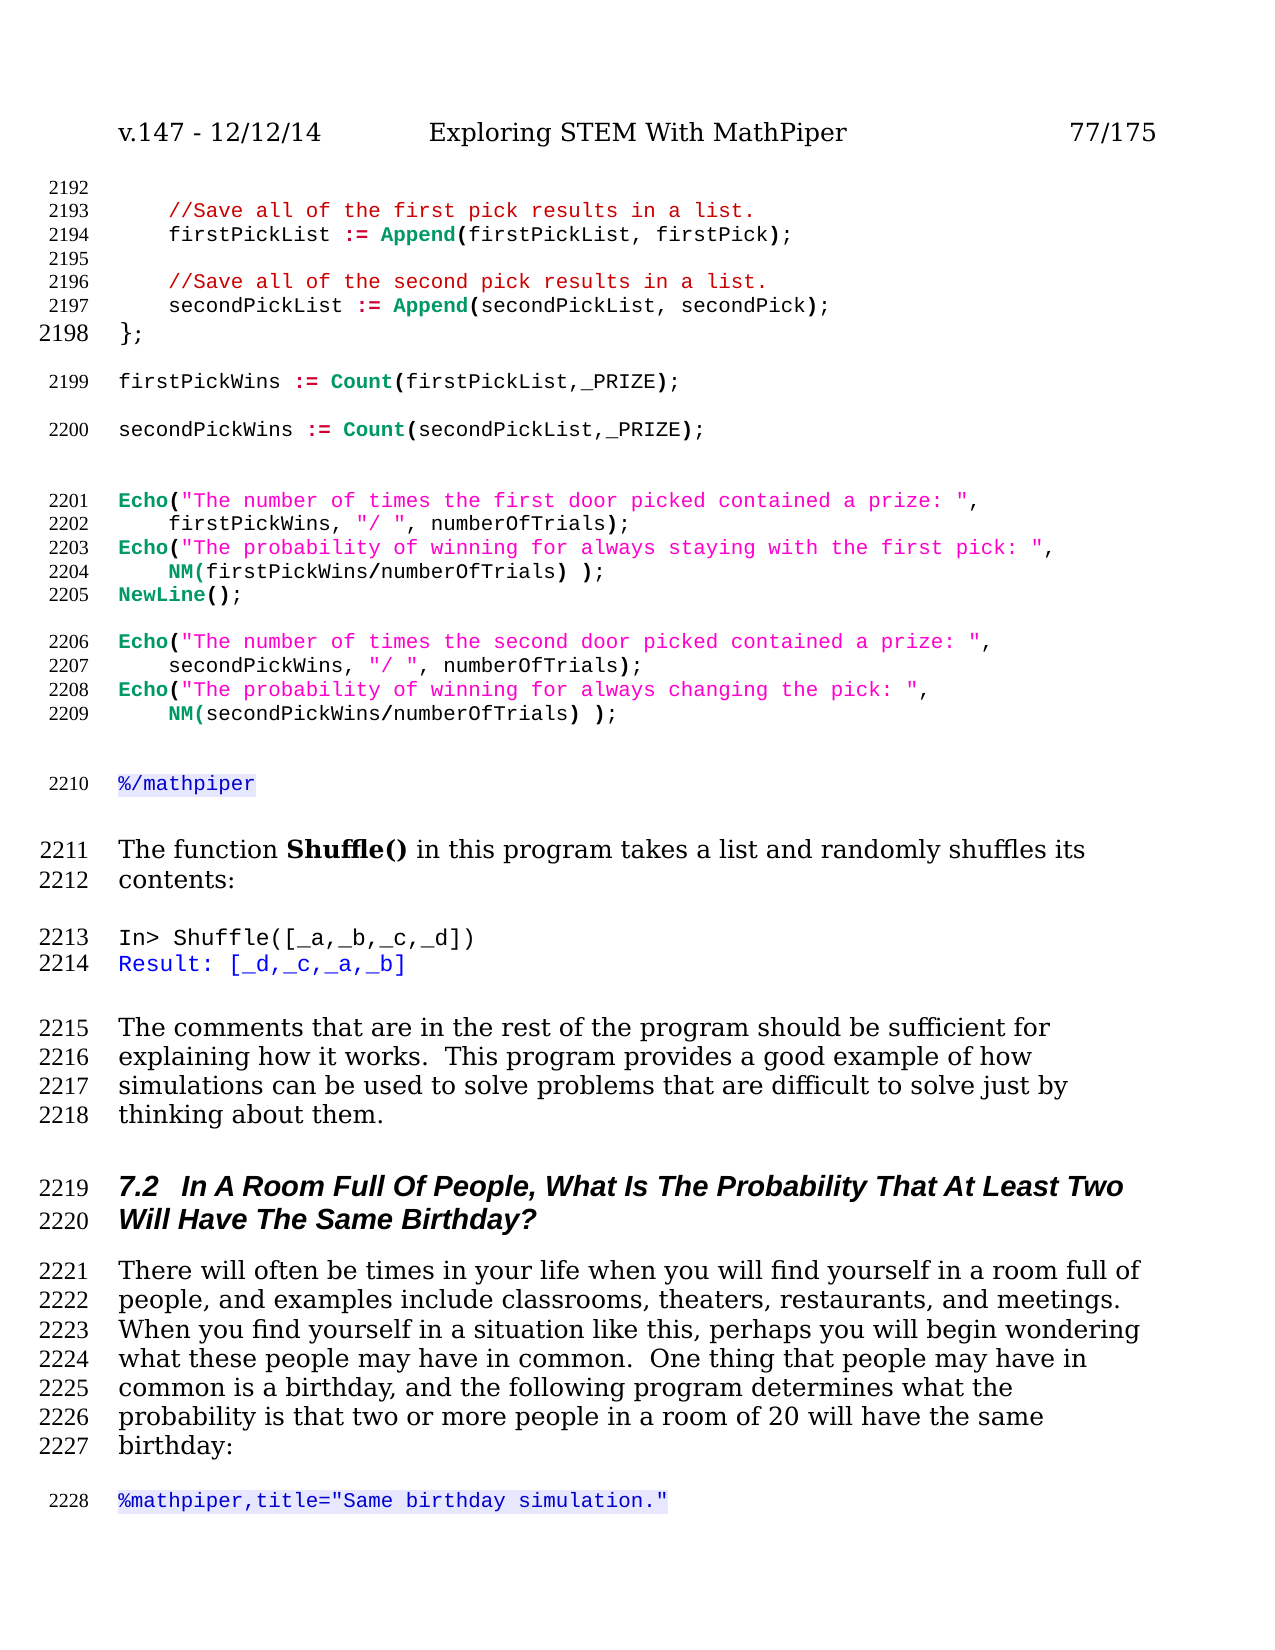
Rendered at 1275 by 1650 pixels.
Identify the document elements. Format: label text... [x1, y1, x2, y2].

text The comments that are in the rest of the program should be sufficient for explaining how it works. This program provides a good example of how simulations can be used to solve problems that are difficult to solve just by thinking about them. [118, 1013, 1157, 1129]
text In> Shuffle([_a,_b,_c,_d]) [118, 926, 1157, 952]
text The function Shuffle() in this program takes a list and randomly shuffles its contents: [118, 836, 1157, 894]
text Echo("The number of times the first door picked contained a prize: ", [118, 490, 1157, 513]
text Echo("The number of times the second door picked contained a prize: ", [118, 632, 1157, 655]
text NM(firstPickWins/numberOfTrials) ); [118, 561, 1157, 584]
subtitle In A Room Full Of People, What Is The Probability That At Least Two Will Have The Same Birthday? [118, 1168, 1157, 1236]
text secondPickWins := Count(secondPickList,_PRIZE); [118, 419, 1157, 442]
text firstPickList := Append(firstPickList, firstPick); [118, 224, 1157, 248]
text firstPickWins, "/ ", numberOfTrials); [118, 513, 1157, 537]
text NewLine(); [118, 584, 1157, 608]
text Echo("The probability of winning for always changing the pick: ", [118, 679, 1157, 702]
text secondPickWins, "/ ", numberOfTrials); [118, 655, 1157, 679]
text %mathpiper,title="Same birthday simulation." [118, 1490, 1157, 1514]
text Result: [_d,_c,_a,_b] [118, 952, 1157, 978]
text There will often be times in your life when you will find yourself in a room full of people, and examples include classrooms, theaters, restaurants, and meetings. When you find yourself in a situation like this, perhaps you will begin wondering what these people may have in common. One thing that people may have in common is a birthday, and the following program determines what the probability is that two or more people in a room of 20 will have the same birthday: [118, 1257, 1157, 1461]
text //Save all of the second pick results in a list. [118, 271, 1157, 295]
text secondPickList := Append(secondPickList, secondPick); [118, 295, 1157, 319]
text NM(secondPickWins/numberOfTrials) ); [118, 702, 1157, 726]
text Echo("The probability of winning for always staying with the first pick: ", [118, 537, 1157, 561]
text //Save all of the first pick results in a list. [118, 200, 1157, 224]
text }; [118, 319, 1157, 348]
text firstPickWins := Count(firstPickList,_PRIZE); [118, 371, 1157, 395]
text %/mathpiper [118, 773, 1157, 797]
